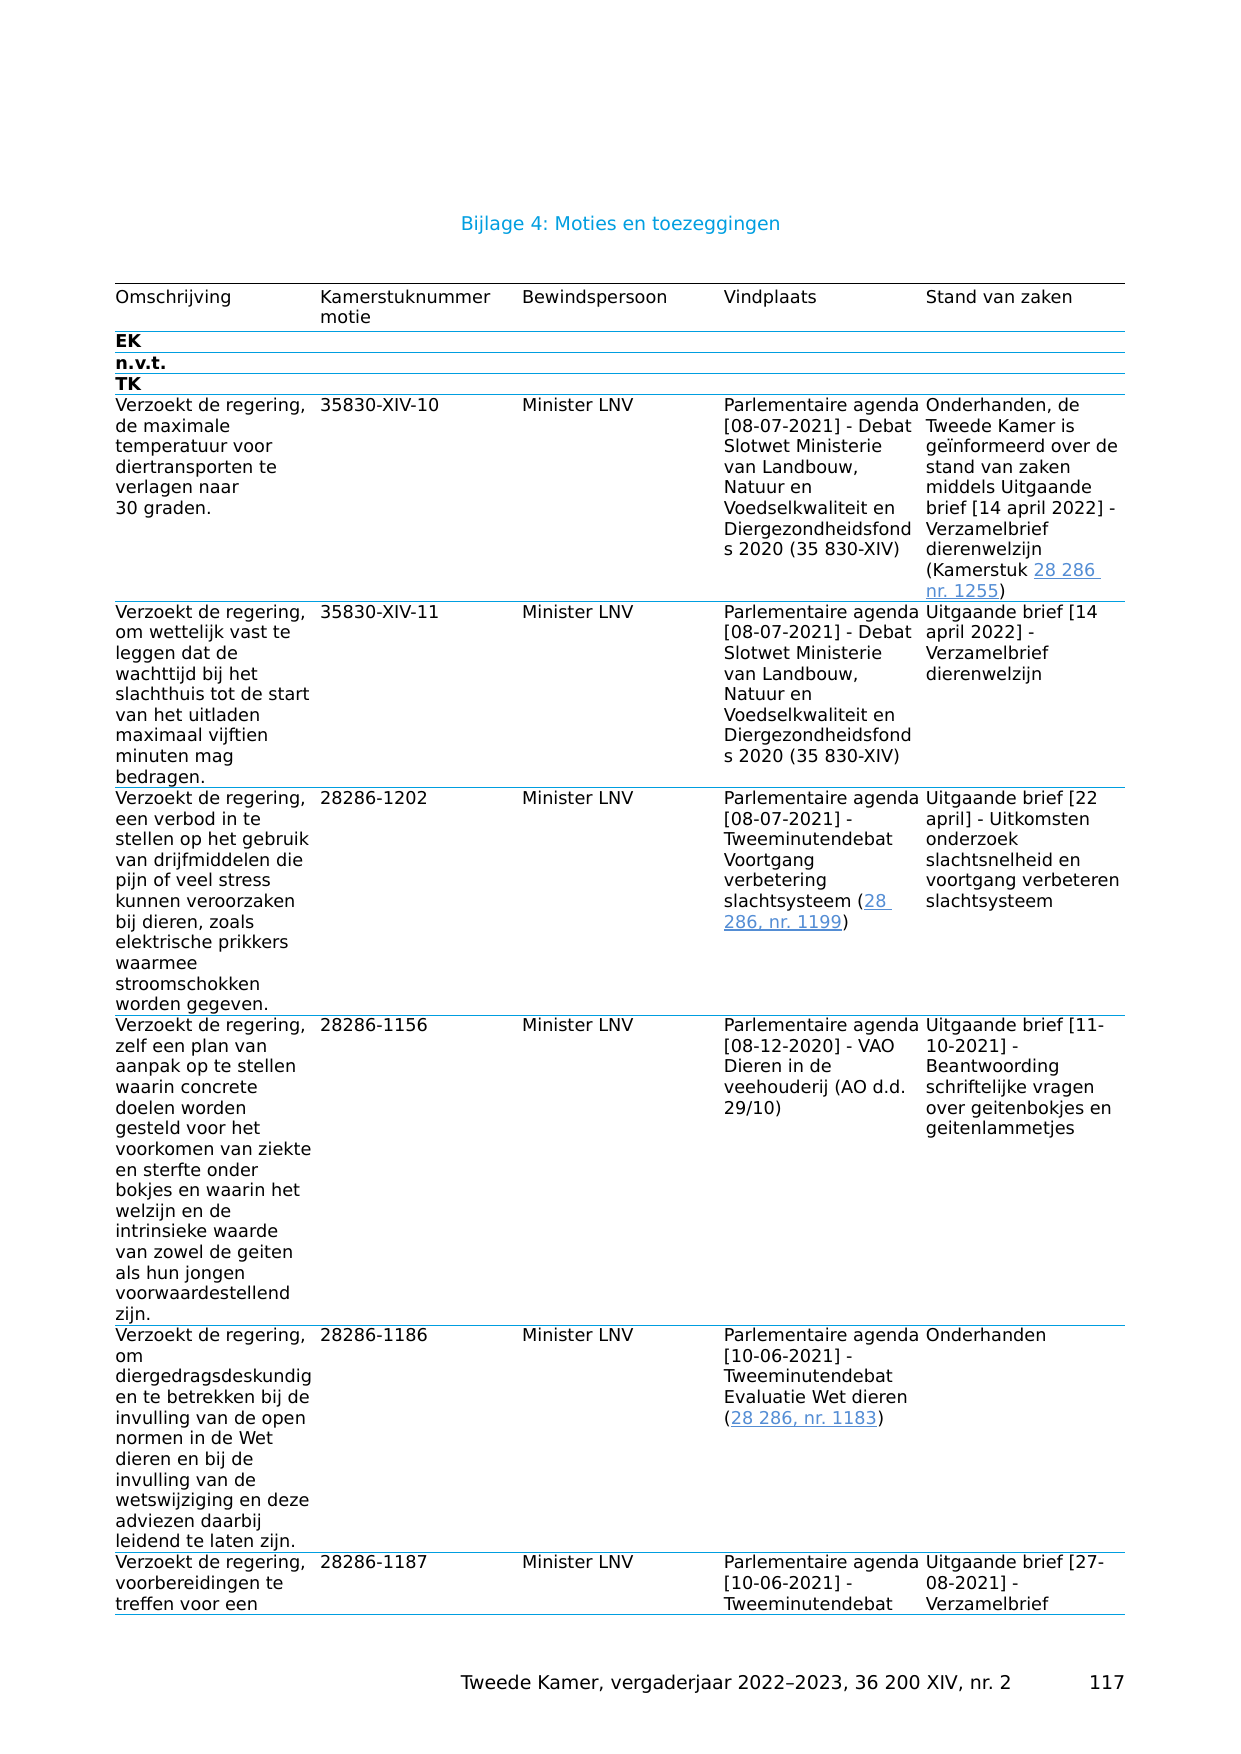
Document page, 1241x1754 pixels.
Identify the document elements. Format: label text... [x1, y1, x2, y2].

table_cell Verzoekt de regering, de maximale temperatuur voor diertransporten te verlagen naar 30 graden. [115, 395, 317, 601]
table_cell Uitgaande brief [27-08-2021] - Verzamelbrief [923, 1553, 1125, 1614]
table_cell Parlementaire agenda [10-06-2021] - Tweeminutendebat Evaluatie Wet dieren (28 286, nr. 1183) [721, 1326, 923, 1552]
table_cell [923, 353, 1125, 373]
table_cell 28286-1156 [317, 1016, 519, 1324]
table_cell [317, 353, 519, 373]
table_cell [721, 332, 923, 352]
table_cell Uitgaande brief [14 april 2022] - Verzamelbrief dierenwelzijn [923, 602, 1125, 787]
table_cell Uitgaande brief [11-10-2021] - Beantwoording schriftelijke vragen over geitenbokjes en geitenlammetjes [923, 1016, 1125, 1324]
table_cell Vindplaats [721, 284, 923, 331]
table_cell Minister LNV [519, 602, 721, 787]
table_cell Parlementaire agenda [08-07-2021] - Debat Slotwet Ministerie van Landbouw, Natuur en Voedselkwaliteit en Diergezondheidsfonds 2020 (35 830-XIV) [721, 395, 923, 601]
table_cell Verzoekt de regering, om diergedragsdeskundigen te betrekken bij de invulling van de open normen in de Wet dieren en bij de invulling van de wetswijziging en deze adviezen daarbij leidend te laten zijn. [115, 1326, 317, 1552]
table_cell Parlementaire agenda [08-12-2020] - VAO Dieren in de veehouderij (AO d.d. 29/10) [721, 1016, 923, 1324]
table_cell [721, 374, 923, 394]
table_cell Verzoekt de regering, om wettelijk vast te leggen dat de wachttijd bij het slachthuis tot de start van het uitladen maximaal vijftien minuten mag bedragen. [115, 602, 317, 787]
table_cell TK [115, 374, 317, 394]
table_cell Minister LNV [519, 1016, 721, 1324]
table_cell Omschrijving [115, 284, 317, 331]
table_cell [519, 374, 721, 394]
table_cell Verzoekt de regering, zelf een plan van aanpak op te stellen waarin concrete doelen worden gesteld voor het voorkomen van ziekte en sterfte onder bokjes en waarin het welzijn en de intrinsieke waarde van zowel de geiten als hun jongen voorwaardestellend zijn. [115, 1016, 317, 1324]
table_cell 35830-XIV-11 [317, 602, 519, 787]
title Bijlage 4: Moties en toezeggingen [461, 213, 1125, 235]
table_cell Kamerstuknummer motie [317, 284, 519, 331]
table_cell n.v.t. [115, 353, 317, 373]
table_cell Parlementaire agenda [10-06-2021] - Tweeminutendebat [721, 1553, 923, 1614]
table_cell Minister LNV [519, 1326, 721, 1552]
table_cell EK [115, 332, 317, 352]
table_header Door de Staten-Generaal aanvaarde moties [115, 258, 1125, 283]
table_cell [519, 353, 721, 373]
table_cell [317, 374, 519, 394]
table_cell Minister LNV [519, 788, 721, 1015]
table_cell Onderhanden [923, 1326, 1125, 1552]
table_cell [923, 332, 1125, 352]
table_cell Bewindspersoon [519, 284, 721, 331]
table_cell Uitgaande brief [22 april] - Uitkomsten onderzoek slachtsnelheid en voortgang verbeteren slachtsysteem [923, 788, 1125, 1015]
table_cell 28286-1186 [317, 1326, 519, 1552]
table_cell [317, 332, 519, 352]
table_cell Verzoekt de regering, een verbod in te stellen op het gebruik van drijfmiddelen die pijn of veel stress kunnen veroorzaken bij dieren, zoals elektrische prikkers waarmee stroomschokken worden gegeven. [115, 788, 317, 1015]
table_cell Minister LNV [519, 1553, 721, 1614]
table_cell Parlementaire agenda [08-07-2021] - Tweeminutendebat Voortgang verbetering slachtsysteem (28 286, nr. 1199) [721, 788, 923, 1015]
table_cell Stand van zaken [923, 284, 1125, 331]
table_cell 28286-1202 [317, 788, 519, 1015]
table_cell Minister LNV [519, 395, 721, 601]
table_cell [923, 374, 1125, 394]
table_cell [721, 353, 923, 373]
table_cell Parlementaire agenda [08-07-2021] - Debat Slotwet Ministerie van Landbouw, Natuur en Voedselkwaliteit en Diergezondheidsfonds 2020 (35 830-XIV) [721, 602, 923, 787]
table_cell 35830-XIV-10 [317, 395, 519, 601]
table_cell 28286-1187 [317, 1553, 519, 1614]
table_cell Verzoekt de regering, voorbereidingen te treffen voor een [115, 1553, 317, 1614]
table_cell Onderhanden, de Tweede Kamer is geïnformeerd over de stand van zaken middels Uitgaande brief [14 april 2022] - Verzamelbrief dierenwelzijn (Kamerstuk 28 286 nr. 1255) [923, 395, 1125, 601]
table_cell [519, 332, 721, 352]
